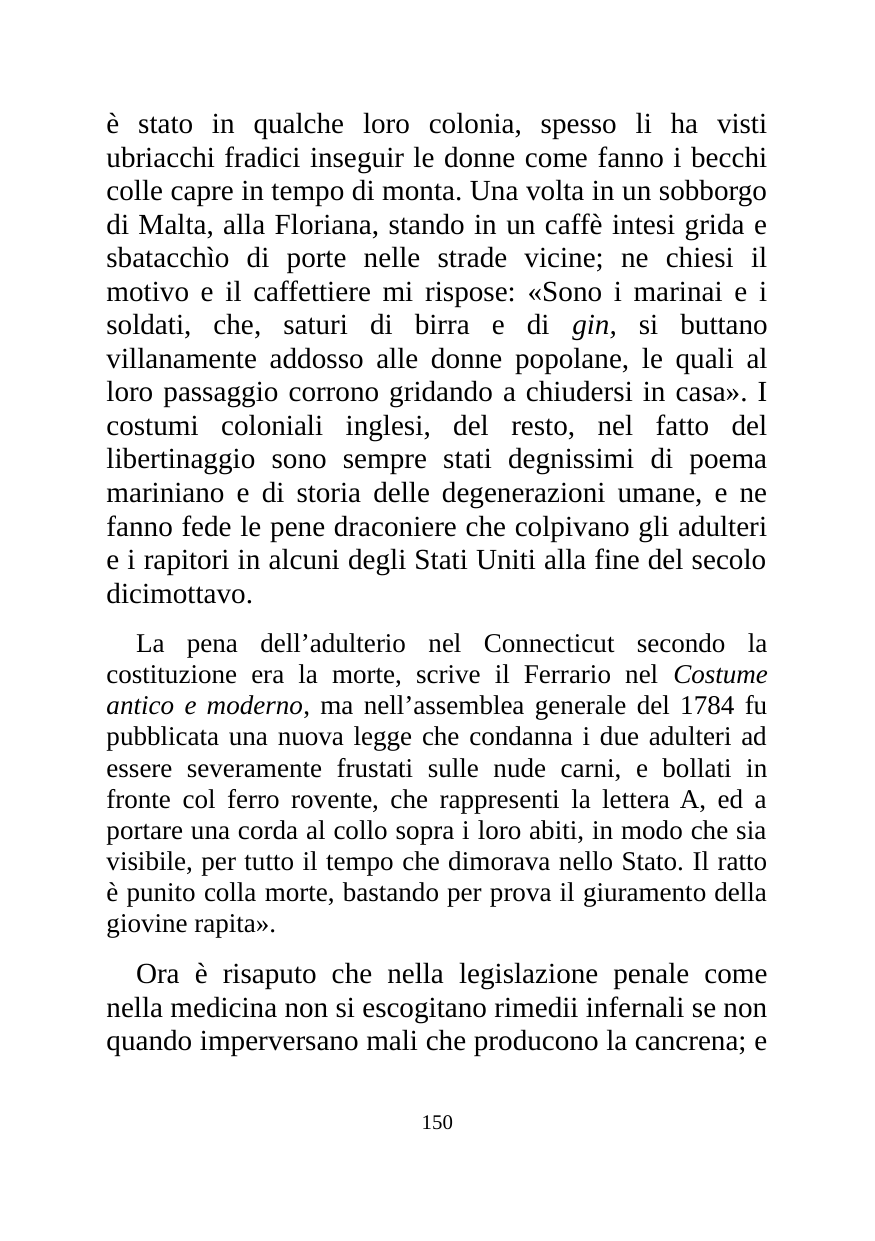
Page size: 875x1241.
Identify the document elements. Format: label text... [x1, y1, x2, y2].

text è stato in qualche loro colonia, spesso li ha visti ubriacchi fradici inseguir le donne come fanno i becchi colle capre in tempo di monta. Una volta in un sobborgo di Malta, alla Floriana, stando in un caffè intesi grida e sbatacchìo di porte nelle strade vicine; ne chiesi il motivo e il caffettiere mi rispose: «Sono i marinai e i soldati, che, saturi di birra e di gin, si buttano villanamente addosso alle donne popolane, le quali al loro passaggio corrono gridando a chiudersi in casa». I costumi coloniali inglesi, del resto, nel fatto del libertinaggio sono sempre stati degnissimi di poema mariniano e di storia delle degenerazioni umane, e ne fanno fede le pene draconiere che colpivano gli adulteri e i rapitori in alcuni degli Stati Uniti alla fine del secolo dicimottavo. [106, 106, 768, 609]
text Ora è risaputo che nella legislazione penale come nella medicina non si escogitano rimedii infernali se non quando imperversano mali che producono la cancrena; e [106, 956, 768, 1057]
text La pena dell’adulterio nel Connecticut secondo la costituzione era la morte, scrive il Ferrario nel Costume antico e moderno, ma nell’assemblea generale del 1784 fu pubblicata una nuova legge che condanna i due adulteri ad essere severamente frustati sulle nude carni, e bollati in fronte col ferro rovente, che rappresenti la lettera A, ed a portare una corda al collo sopra i loro abiti, in modo che sia visibile, per tutto il tempo che dimorava nello Stato. Il ratto è punito colla morte, bastando per prova il giuramento della giovine rapita». [106, 627, 768, 938]
